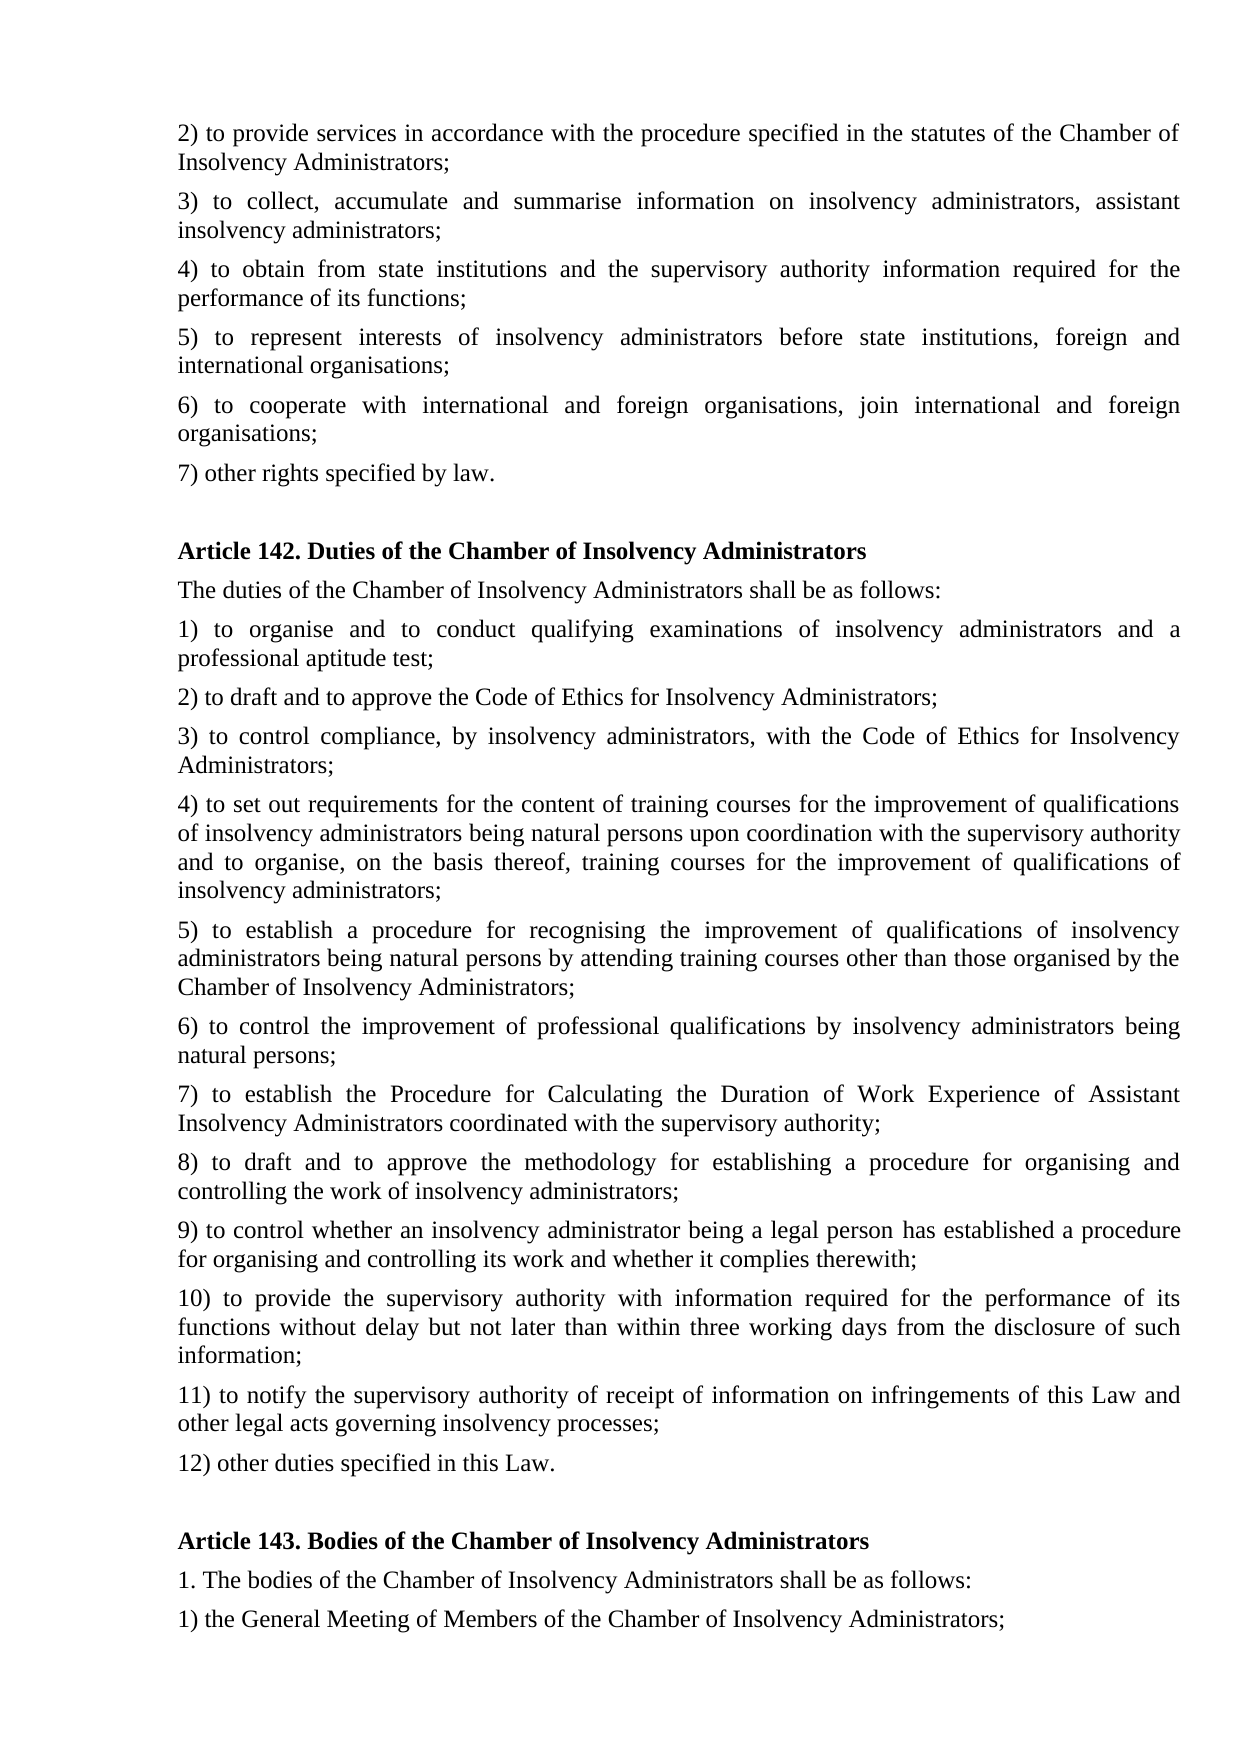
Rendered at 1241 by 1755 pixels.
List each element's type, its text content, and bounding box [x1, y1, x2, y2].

text 6) to control the improvement of professional qualifications by insolvency administrators being natural persons; [177, 1011, 1181, 1069]
text Article 142. Duties of the Chamber of Insolvency Administrators [177, 536, 1181, 565]
text 2) to draft and to approve the Code of Ethics for Insolvency Administrators; [177, 682, 1181, 711]
text 6) to cooperate with international and foreign organisations, join international and foreign organisations; [177, 390, 1181, 447]
text 5) to represent interests of insolvency administrators before state institutions, foreign and international organisations; [177, 322, 1181, 379]
text 3) to control compliance, by insolvency administrators, with the Code of Ethics for Insolvency Administrators; [177, 721, 1181, 779]
text 1) to organise and to conduct qualifying examinations of insolvency administrators and a professional aptitude test; [177, 614, 1181, 672]
text 4) to set out requirements for the content of training courses for the improvement of qualifications of insolvency administrators being natural persons upon coordination with the supervisory authority and to organise, on the basis thereof, training courses for the improvement of qualifications of insolvency administrators; [177, 789, 1181, 904]
text 2) to provide services in accordance with the procedure specified in the statutes of the Chamber of Insolvency Administrators; [177, 118, 1181, 176]
text 9) to control whether an insolvency administrator being a legal person has established a procedure for organising and controlling its work and whether it complies therewith; [177, 1215, 1181, 1273]
text 1. The bodies of the Chamber of Insolvency Administrators shall be as follows: [177, 1565, 1181, 1594]
text 12) other duties specified in this Law. [177, 1448, 1181, 1476]
text 4) to obtain from state institutions and the supervisory authority information required for the performance of its functions; [177, 254, 1181, 311]
text 10) to provide the supervisory authority with information required for the performance of its functions without delay but not later than within three working days from the disclosure of such information; [177, 1283, 1181, 1369]
text 7) to establish the Procedure for Calculating the Duration of Work Experience of Assistant Insolvency Administrators coordinated with the supervisory authority; [177, 1079, 1181, 1137]
text 8) to draft and to approve the methodology for establishing a procedure for organising and controlling the work of insolvency administrators; [177, 1147, 1181, 1205]
text 7) other rights specified by law. [177, 458, 1181, 486]
text Article 143. Bodies of the Chamber of Insolvency Administrators [177, 1526, 1181, 1555]
text The duties of the Chamber of Insolvency Administrators shall be as follows: [177, 575, 1181, 604]
text 11) to notify the supervisory authority of receipt of information on infringements of this Law and other legal acts governing insolvency processes; [177, 1380, 1181, 1437]
text 1) the General Meeting of Members of the Chamber of Insolvency Administrators; [177, 1604, 1181, 1633]
text 5) to establish a procedure for recognising the improvement of qualifications of insolvency administrators being natural persons by attending training courses other than those organised by the Chamber of Insolvency Administrators; [177, 915, 1181, 1001]
text 3) to collect, accumulate and summarise information on insolvency administrators, assistant insolvency administrators; [177, 186, 1181, 243]
